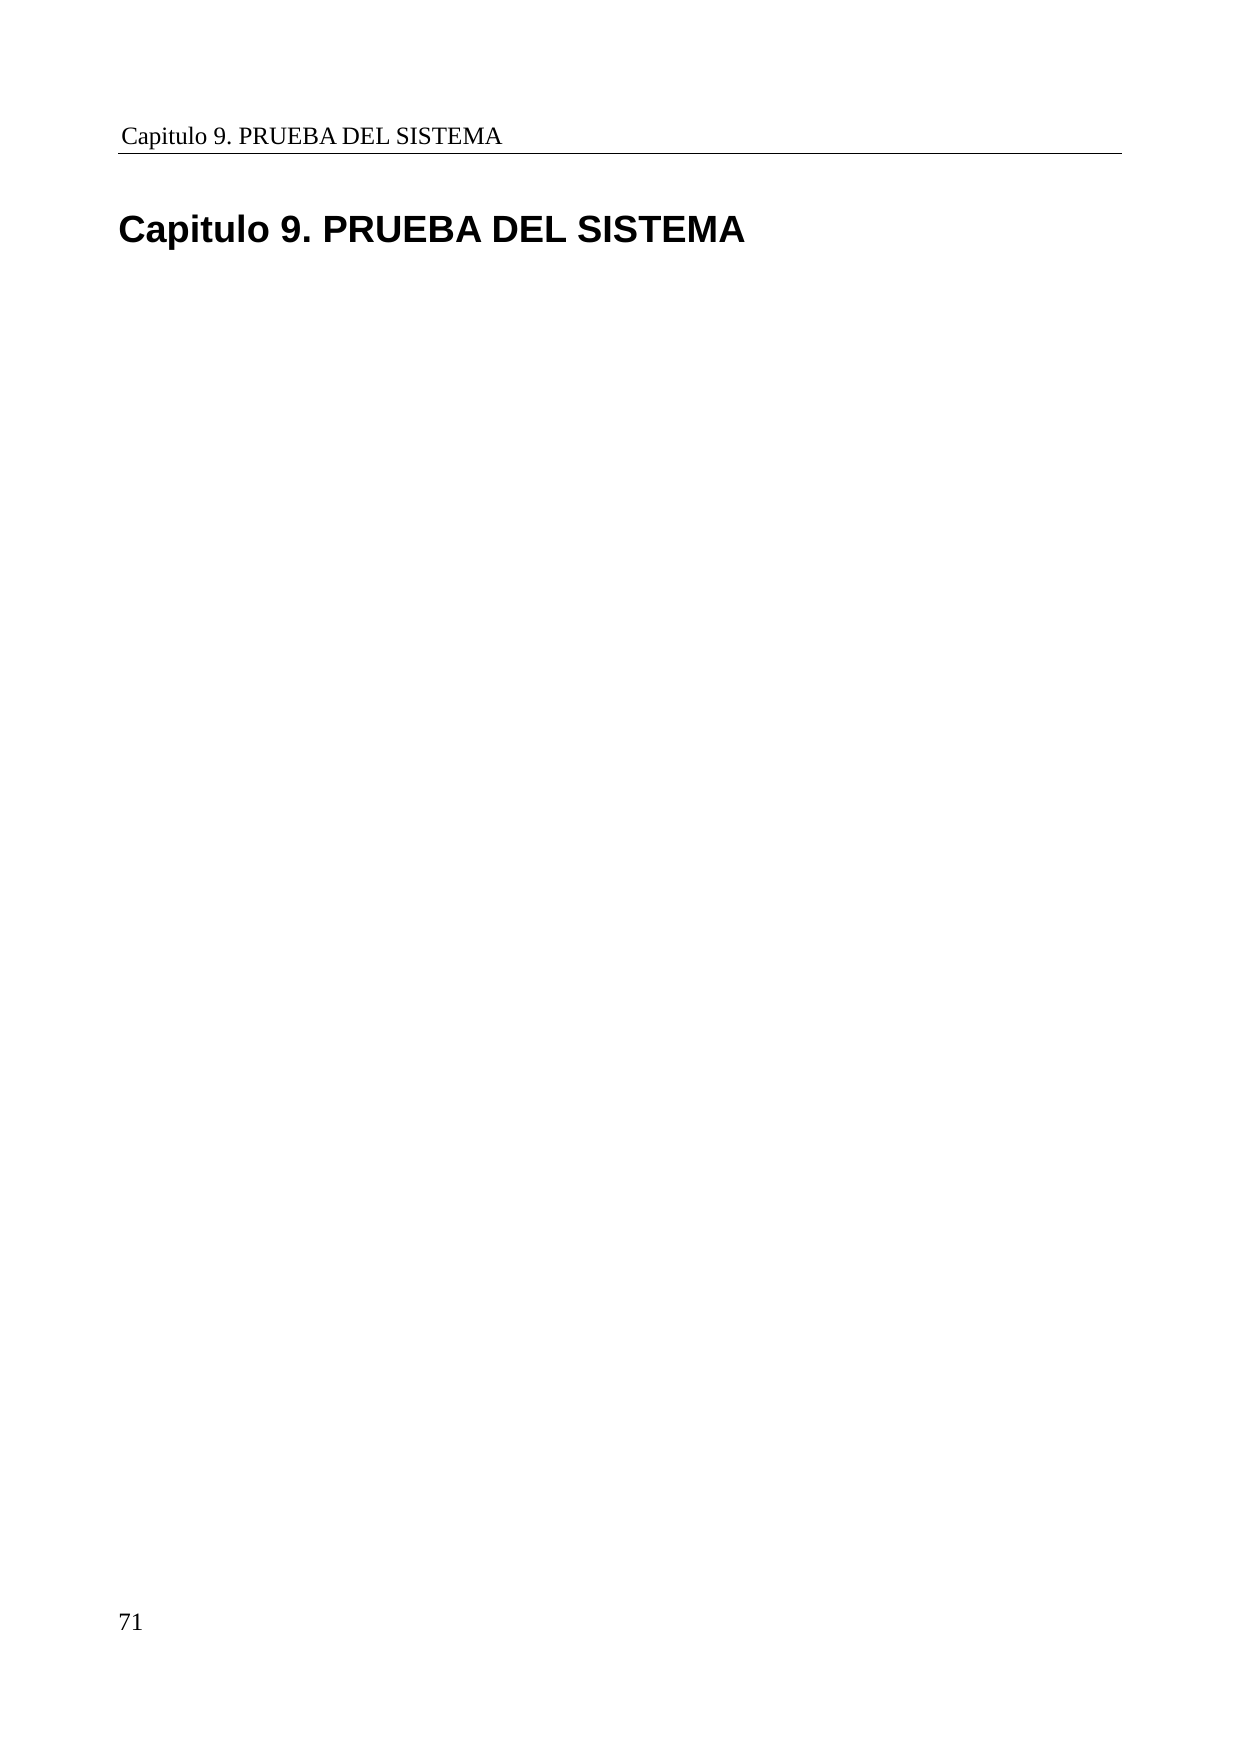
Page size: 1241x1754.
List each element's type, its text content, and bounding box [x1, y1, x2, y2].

subtitle Capitulo 9. PRUEBA DEL SISTEMA [118, 207, 1122, 251]
